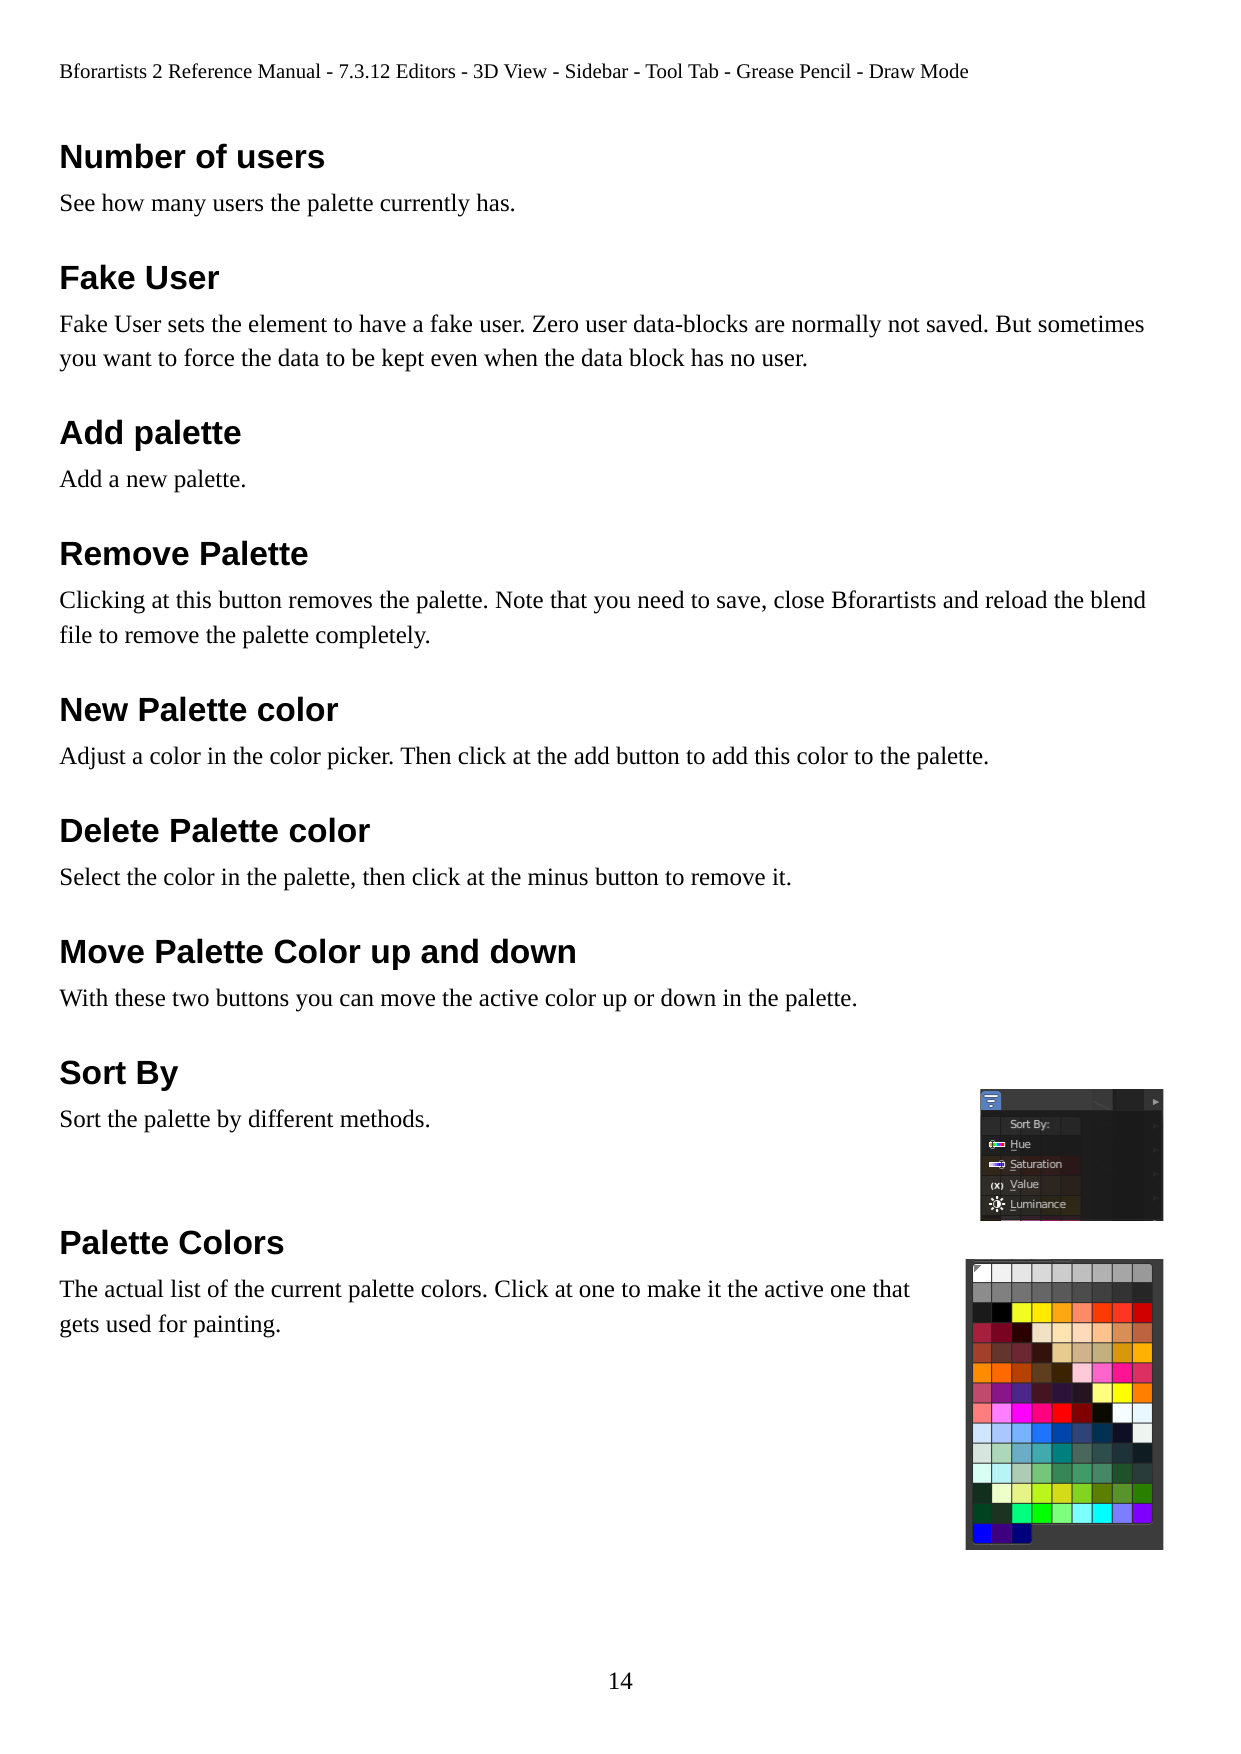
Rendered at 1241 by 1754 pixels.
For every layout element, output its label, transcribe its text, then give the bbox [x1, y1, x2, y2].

text Adjust a color in the color picker. Then click at the add button to add this color to the palette. [59, 741, 1181, 770]
subtitle Add palette [59, 413, 1181, 452]
subtitle Sort By [59, 1053, 1181, 1092]
text Sort the palette by different methods. [59, 1104, 980, 1133]
text See how many users the palette currently has. [59, 188, 1181, 217]
subtitle New Palette color [59, 690, 1181, 728]
subtitle Remove Palette [59, 534, 1181, 573]
subtitle Delete Palette color [59, 811, 1181, 849]
subtitle Fake User [59, 258, 1181, 296]
subtitle Number of users [59, 137, 1181, 175]
text Fake User sets the element to have a fake user. Zero user data-blocks are normally not saved. But sometimes you want to force the data to be kept even when the data block has no user. [59, 309, 1181, 372]
text Clicking at this button removes the palette. Note that you need to save, close Bforartists and reload the blend file to remove the palette completely. [59, 585, 1181, 649]
text With these two buttons you can move the active color up or down in the palette. [59, 983, 1181, 1012]
picture [980, 1089, 1164, 1221]
subtitle Palette Colors [59, 1223, 1181, 1262]
text The actual list of the current palette colors. Click at one to make it the active one that gets used for painting. [59, 1274, 965, 1337]
text Add a new palette. [59, 464, 1181, 493]
picture [965, 1259, 1164, 1550]
text Select the color in the palette, then click at the minus button to remove it. [59, 862, 1181, 891]
subtitle Move Palette Color up and down [59, 932, 1181, 971]
